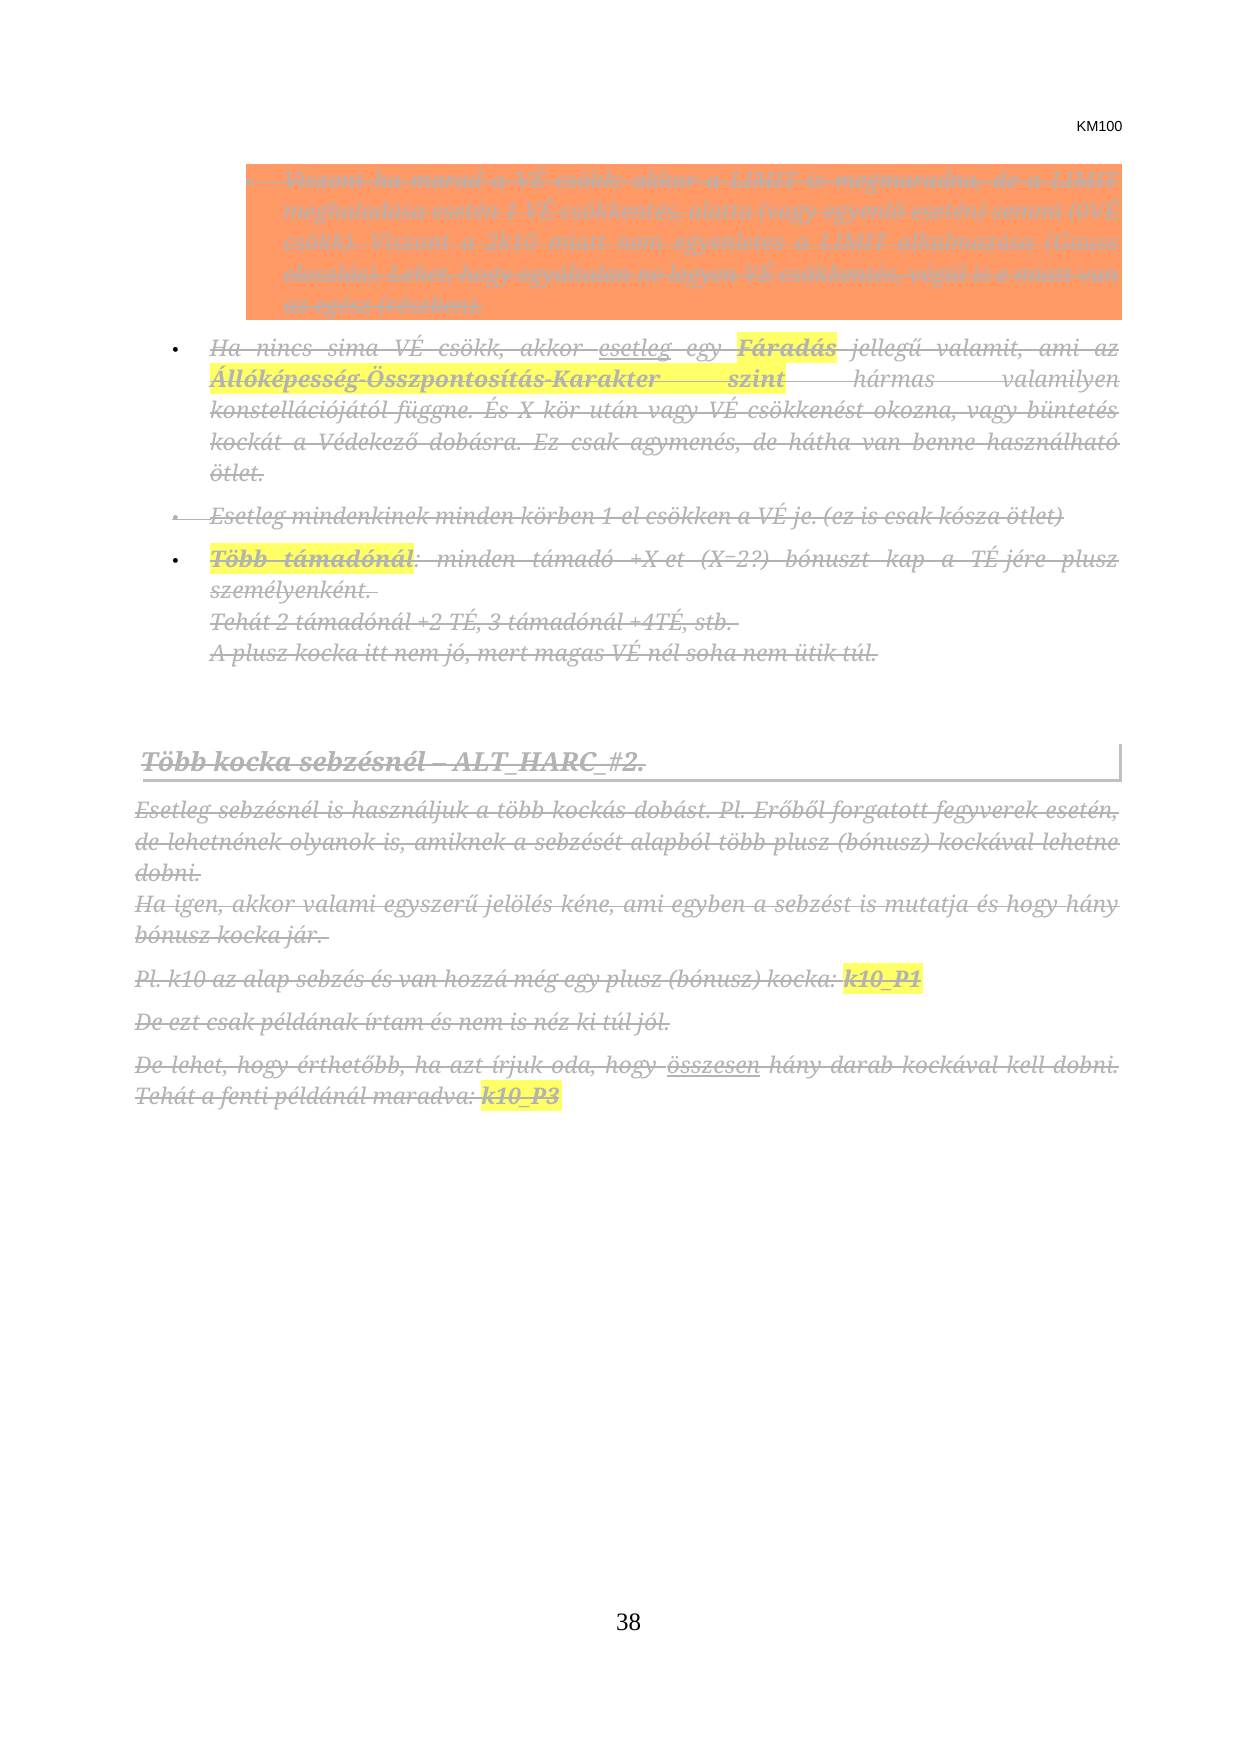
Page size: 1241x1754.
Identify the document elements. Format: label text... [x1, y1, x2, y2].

list Viszont ha marad a VÉ csökk: akkor a LIMIT is megmaradna, de a LIMIT meghaladása esetén 1 VÉ csökkentés, alatta (vagy egyenlő esetén) semmi (0VÉ csökk). Viszont a 2k10 miatt nem egyenletes a LIMIT alkalmazása (Gauss eloszlás). Lehet, hogy egyáltalán ne legyen VÉ csökkentés, végül is e miatt van az egész (részben). [246, 164, 1122, 320]
text De ezt csak példának írtam és nem is néz ki túl jól. [134, 1006, 1122, 1037]
list Több támadónál: minden támadó +X-et (X=2?) bónuszt kap a TÉ-jére plusz személyenként. Tehát 2 támadónál +2 TÉ, 3 támadónál +4TÉ, stb. A plusz kocka itt nem jó, mert magas VÉ-nél soha nem ütik túl. [172, 543, 1122, 668]
subtitle Több kocka sebzésnél – ALT_HARC_#2. [140, 743, 1119, 779]
text Esetleg sebzésnél is használjuk a több kockás dobást. Pl. Erőből forgatott fegyverek esetén, de lehetnének olyanok is, amiknek a sebzését alapból több plusz (bónusz) kockával lehetne dobni. Ha igen, akkor valami egyszerű jelölés kéne, ami egyben a sebzést is mutatja és hogy hány bónusz kocka jár. [134, 794, 1122, 951]
text Pl. k10 az alap sebzés és van hozzá még egy plusz (bónusz) kocka: k10_P1 [134, 962, 1122, 994]
text De lehet, hogy érthetőbb, ha azt írjuk oda, hogy összesen hány darab kockával kell dobni. Tehát a fenti példánál maradva: k10_P3 [134, 1048, 1122, 1111]
list Esetleg mindenkinek minden körben 1-el csökken a VÉ-je. (ez is csak kósza ötlet) [172, 500, 1122, 531]
list Ha nincs sima VÉ csökk, akkor esetleg egy Fáradás jellegű valamit, ami az Állóképesség-Összpontosítás-Karakter szint hármas valamilyen konstellációjától függne. És X kör után vagy VÉ csökkenést okozna, vagy büntetés kockát a Védekező dobásra. Ez csak agymenés, de hátha van benne használható ötlet. [172, 332, 1122, 488]
